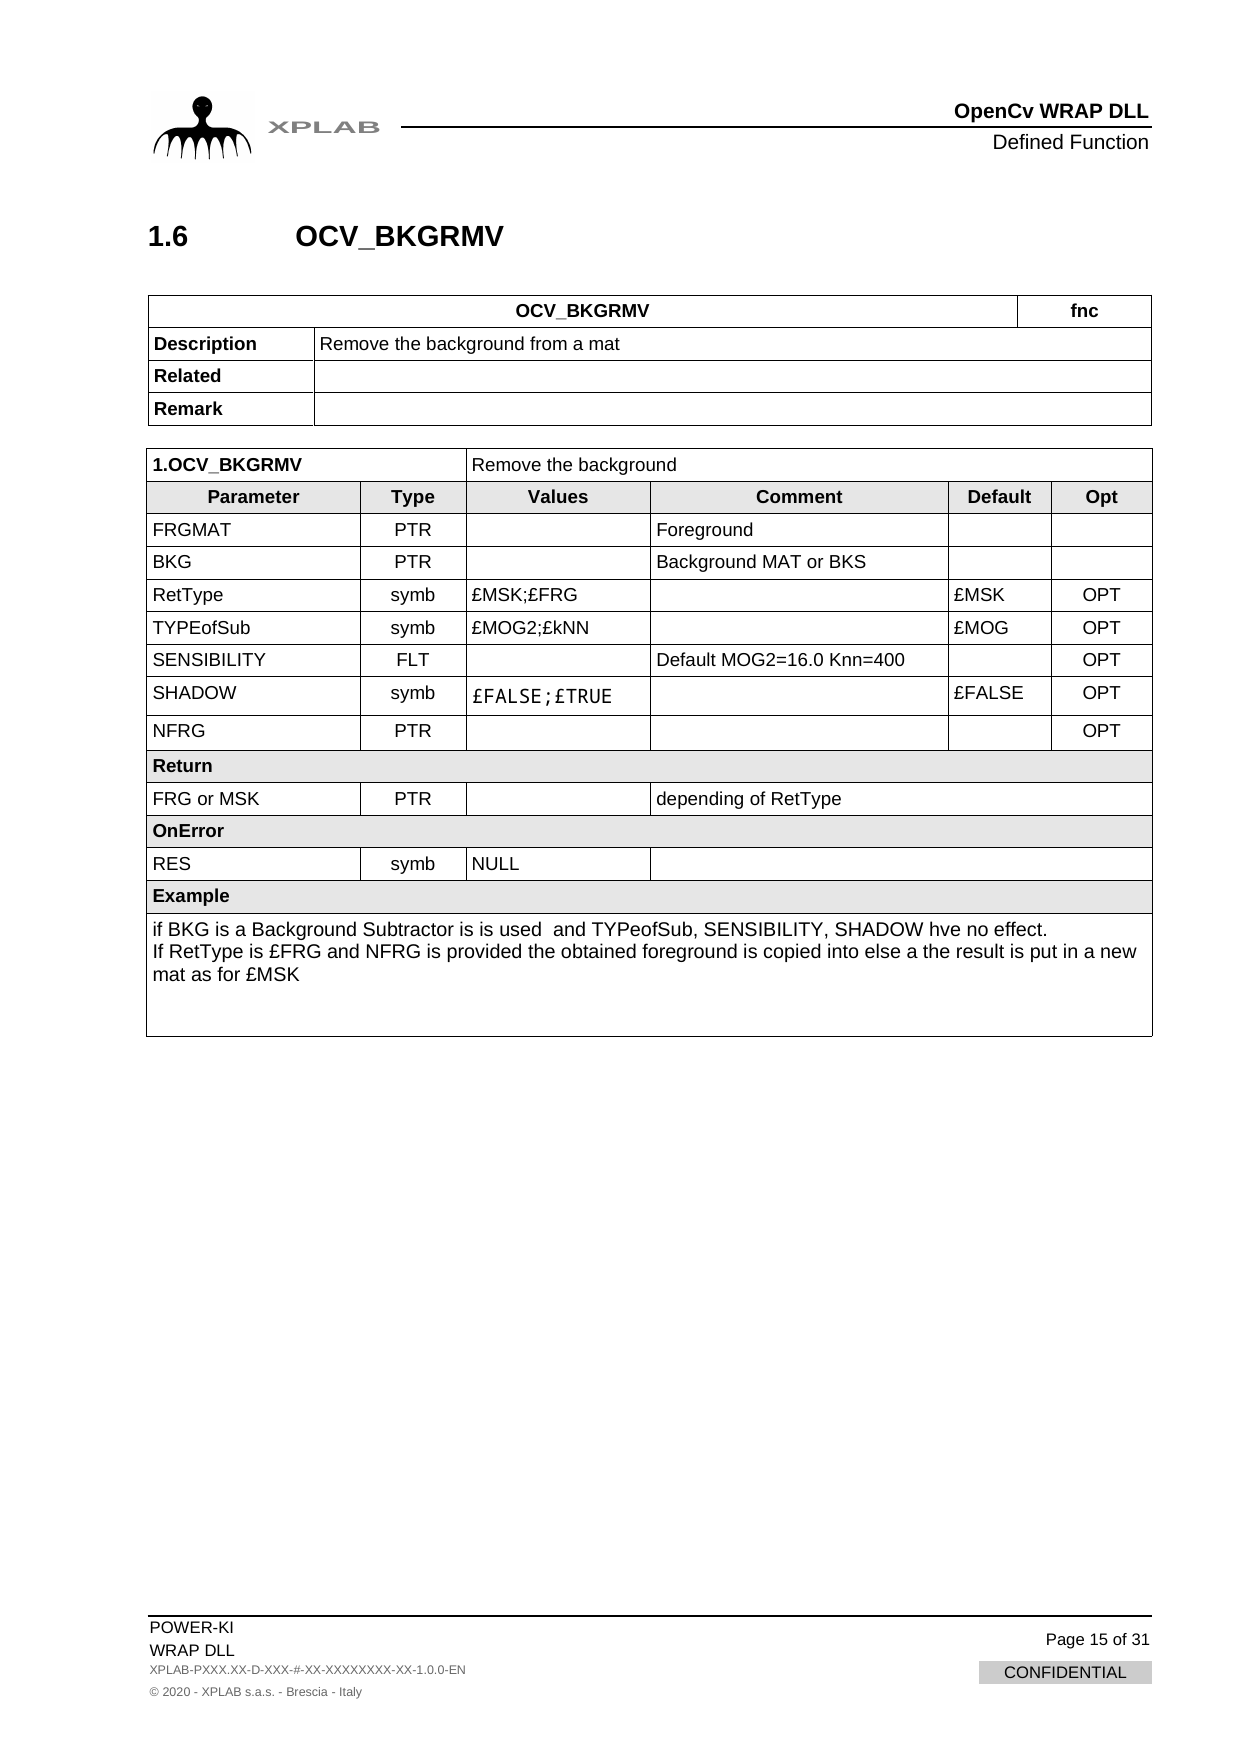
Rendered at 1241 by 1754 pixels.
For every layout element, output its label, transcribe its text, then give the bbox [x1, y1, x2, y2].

table_cell Background MAT or BKS [651, 547, 948, 579]
table_cell Return [147, 751, 1152, 782]
table_cell £MSK;£FRG [467, 580, 650, 611]
table_cell PTR [361, 547, 466, 579]
table_header 1.OCV_BKGRMV [147, 449, 466, 481]
table_cell symb [361, 580, 466, 611]
table_cell SHADOW [147, 677, 360, 715]
table_cell [949, 716, 1051, 750]
table_cell OPT [1052, 677, 1152, 715]
table_cell NFRG [147, 716, 360, 750]
table_cell PTR [361, 514, 466, 546]
table_cell Remove the background from a mat [315, 328, 1151, 360]
table_cell OnError [147, 816, 1152, 847]
table_cell TYPEofSub [147, 612, 360, 644]
table_cell [467, 514, 650, 546]
table_cell symb [361, 848, 466, 880]
table_cell Type [361, 482, 466, 513]
table_cell Default [949, 482, 1051, 513]
subtitle OCV_BKGRMV [148, 220, 1152, 252]
table_cell £MOG2;£kNN [467, 612, 650, 644]
table_cell Values [467, 482, 650, 513]
table_cell RetType [147, 580, 360, 611]
table_cell £MOG [949, 612, 1051, 644]
table_cell [467, 645, 650, 676]
table_cell if BKG is a Background Subtractor is is used and TYPeofSub, SENSIBILITY, SHADOW hve no effect. If RetType is £FRG and NFRG is provided the obtained foreground is copied into else a the result is put in a new mat as for £MSK [147, 914, 1152, 1036]
table_cell [1052, 547, 1152, 579]
table_cell £FALSE [949, 677, 1051, 715]
table_cell [949, 547, 1051, 579]
table_header Remove the background [467, 449, 1152, 481]
table_cell [1052, 514, 1152, 546]
table_cell FRGMAT [147, 514, 360, 546]
table_cell Related [149, 361, 313, 392]
table_cell OPT [1052, 580, 1152, 611]
table_cell Comment [651, 482, 948, 513]
table_cell depending of RetType [651, 783, 1152, 815]
table_cell Opt [1052, 482, 1152, 513]
table_cell Description [149, 328, 313, 360]
table_cell [651, 677, 948, 715]
table_cell [949, 645, 1051, 676]
table_cell [651, 580, 948, 611]
table_cell PTR [361, 783, 466, 815]
table_cell Parameter [147, 482, 360, 513]
table_header OCV_BKGRMV [149, 296, 1017, 327]
table_cell £MSK [949, 580, 1051, 611]
table_cell [651, 848, 1152, 880]
table_cell Foreground [651, 514, 948, 546]
table_cell [651, 716, 948, 750]
picture [150, 91, 255, 163]
table_cell symb [361, 612, 466, 644]
table_header fnc [1018, 296, 1151, 327]
table_cell RES [147, 848, 360, 880]
table_cell £FALSE;£TRUE [467, 677, 650, 715]
table_cell [949, 514, 1051, 546]
table_cell symb [361, 677, 466, 715]
table_cell SENSIBILITY [147, 645, 360, 676]
table_cell FLT [361, 645, 466, 676]
table_cell PTR [361, 716, 466, 750]
table_cell [315, 361, 1151, 392]
table_cell [467, 716, 650, 750]
table_cell OPT [1052, 716, 1152, 750]
table_cell [467, 547, 650, 579]
table_cell [315, 393, 1151, 425]
table_cell [467, 783, 650, 815]
table_cell Default MOG2=16.0 Knn=400 [651, 645, 948, 676]
table_cell OPT [1052, 645, 1152, 676]
table_cell NULL [467, 848, 650, 880]
table_cell BKG [147, 547, 360, 579]
table_cell Remark [149, 393, 313, 425]
table_cell Example [147, 881, 1152, 913]
table_cell FRG or MSK [147, 783, 360, 815]
table_cell OPT [1052, 612, 1152, 644]
table_cell [651, 612, 948, 644]
